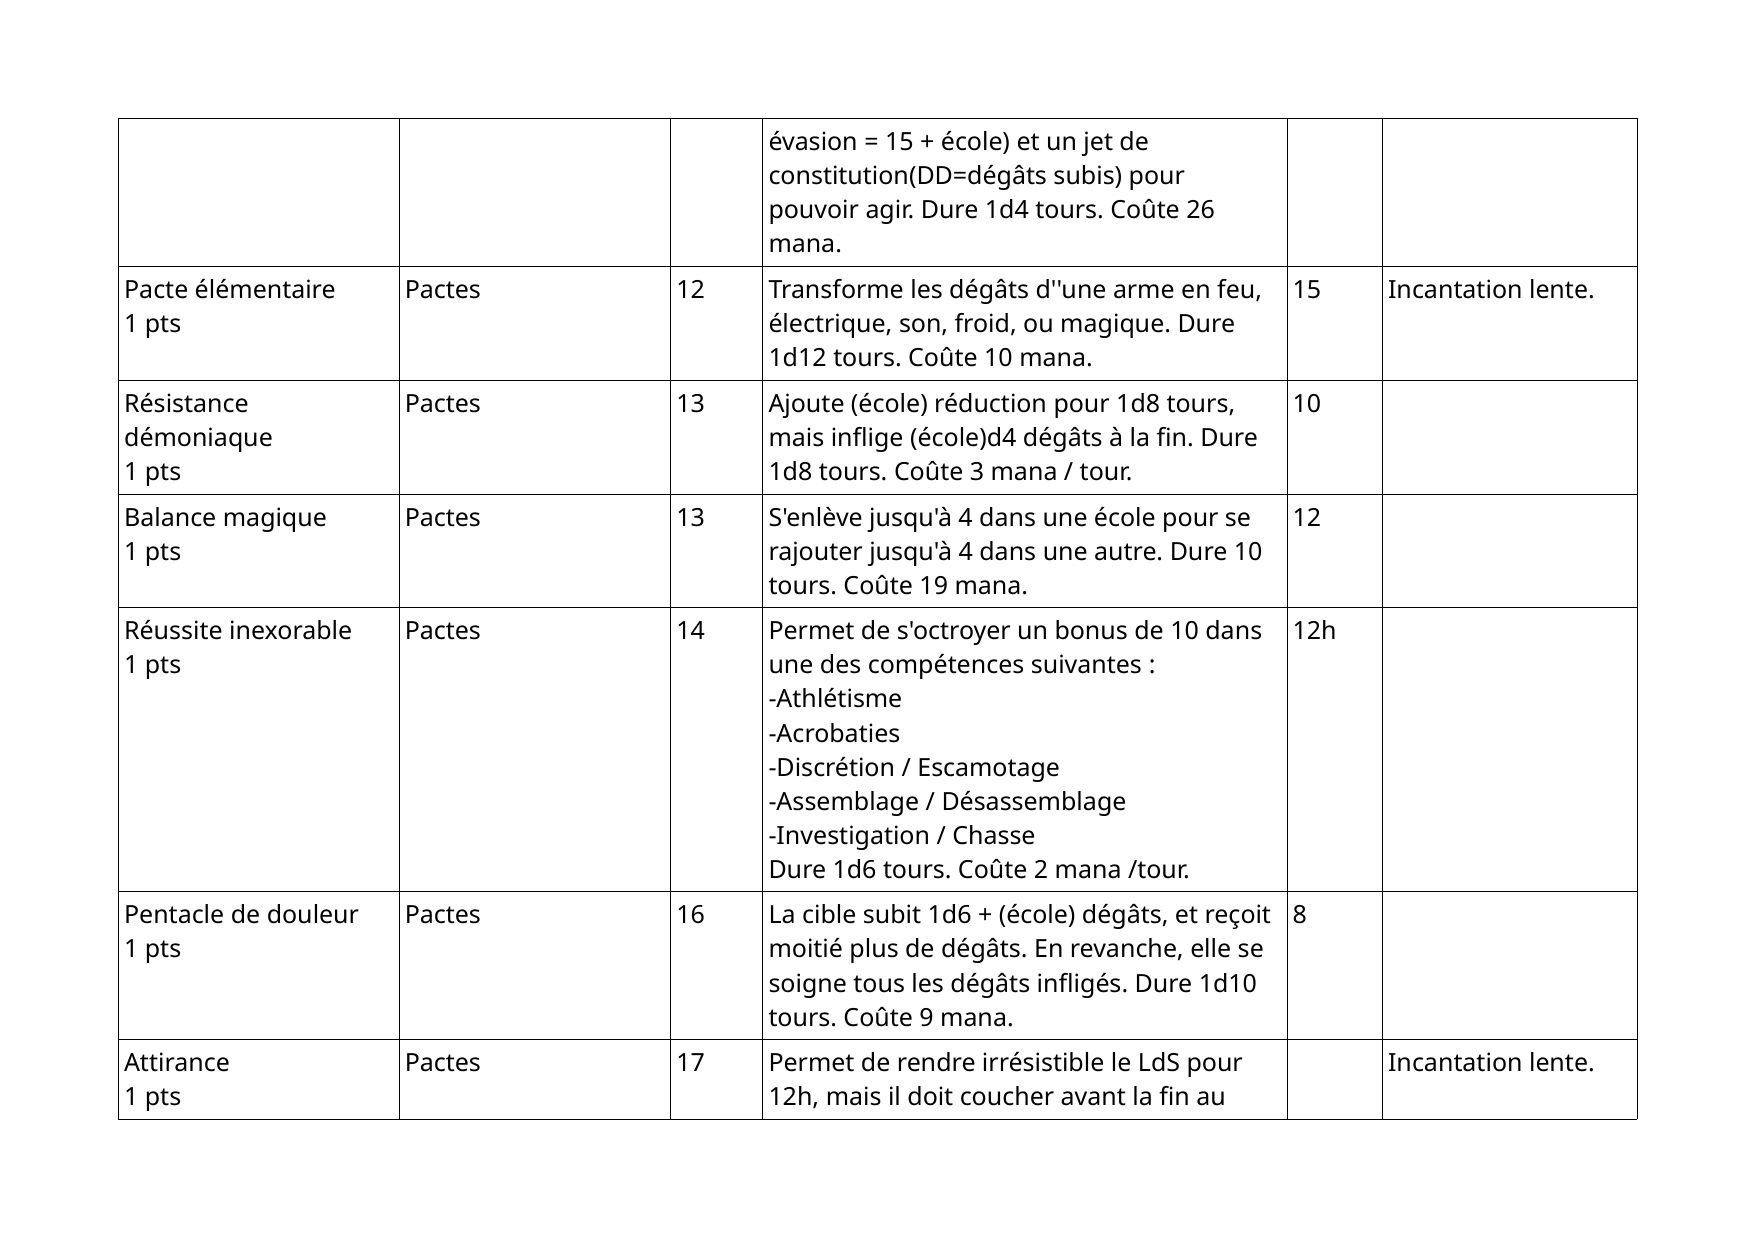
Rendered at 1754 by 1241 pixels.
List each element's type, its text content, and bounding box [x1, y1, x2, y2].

table_cell [671, 119, 762, 266]
table_cell Pactes [400, 381, 670, 493]
table_cell 16 [671, 892, 762, 1039]
table_cell [119, 119, 399, 266]
table_cell Pactes [400, 608, 670, 891]
table_cell Permet de rendre irrésistible le LdS pour 12h, mais il doit coucher avant la fin au [763, 1040, 1287, 1119]
table_cell [1383, 495, 1637, 607]
table_cell 13 [671, 495, 762, 607]
table_cell Pacte élémentaire 1 pts [119, 267, 399, 380]
table_cell 14 [671, 608, 762, 891]
table_cell 12 [671, 267, 762, 380]
table_cell La cible subit 1d6 + (école) dégâts, et reçoit moitié plus de dégâts. En revanche, elle se soigne tous les dégâts infligés. Dure 1d10 tours. Coûte 9 mana. [763, 892, 1287, 1039]
table_cell Réussite inexorable 1 pts [119, 608, 399, 891]
table_cell Pactes [400, 892, 670, 1039]
table_cell [1288, 1040, 1382, 1119]
table_cell [1383, 608, 1637, 891]
table_cell S'enlève jusqu'à 4 dans une école pour se rajouter jusqu'à 4 dans une autre. Dure 10 tours. Coûte 19 mana. [763, 495, 1287, 607]
table_cell [1288, 119, 1382, 266]
table_cell Balance magique 1 pts [119, 495, 399, 607]
table_cell [1383, 381, 1637, 493]
table_cell Pactes [400, 267, 670, 380]
table_cell Permet de s'octroyer un bonus de 10 dans une des compétences suivantes : -Athlétisme -Acrobaties -Discrétion / Escamotage -Assemblage / Désassemblage -Investigation / Chasse Dure 1d6 tours. Coûte 2 mana /tour. [763, 608, 1287, 891]
table_cell évasion = 15 + école) et un jet de constitution(DD=dégâts subis) pour pouvoir agir. Dure 1d4 tours. Coûte 26 mana. [763, 119, 1287, 266]
table_cell Résistance démoniaque 1 pts [119, 381, 399, 493]
table_cell Pactes [400, 495, 670, 607]
table_cell Pactes [400, 1040, 670, 1119]
table_cell 17 [671, 1040, 762, 1119]
table_cell [1383, 892, 1637, 1039]
table_cell Transforme les dégâts d''une arme en feu, électrique, son, froid, ou magique. Dure 1d12 tours. Coûte 10 mana. [763, 267, 1287, 380]
table_cell Incantation lente. [1383, 267, 1637, 380]
table_cell 12h [1288, 608, 1382, 891]
table_cell Incantation lente. [1383, 1040, 1637, 1119]
table_cell 12 [1288, 495, 1382, 607]
table_cell Ajoute (école) réduction pour 1d8 tours, mais inflige (école)d4 dégâts à la fin. Dure 1d8 tours. Coûte 3 mana / tour. [763, 381, 1287, 493]
table_cell 8 [1288, 892, 1382, 1039]
table_cell 15 [1288, 267, 1382, 380]
table_cell 10 [1288, 381, 1382, 493]
table_cell [400, 119, 670, 266]
table_cell 13 [671, 381, 762, 493]
table_cell Pentacle de douleur 1 pts [119, 892, 399, 1039]
table_cell Attirance 1 pts [119, 1040, 399, 1119]
table_cell [1383, 119, 1637, 266]
